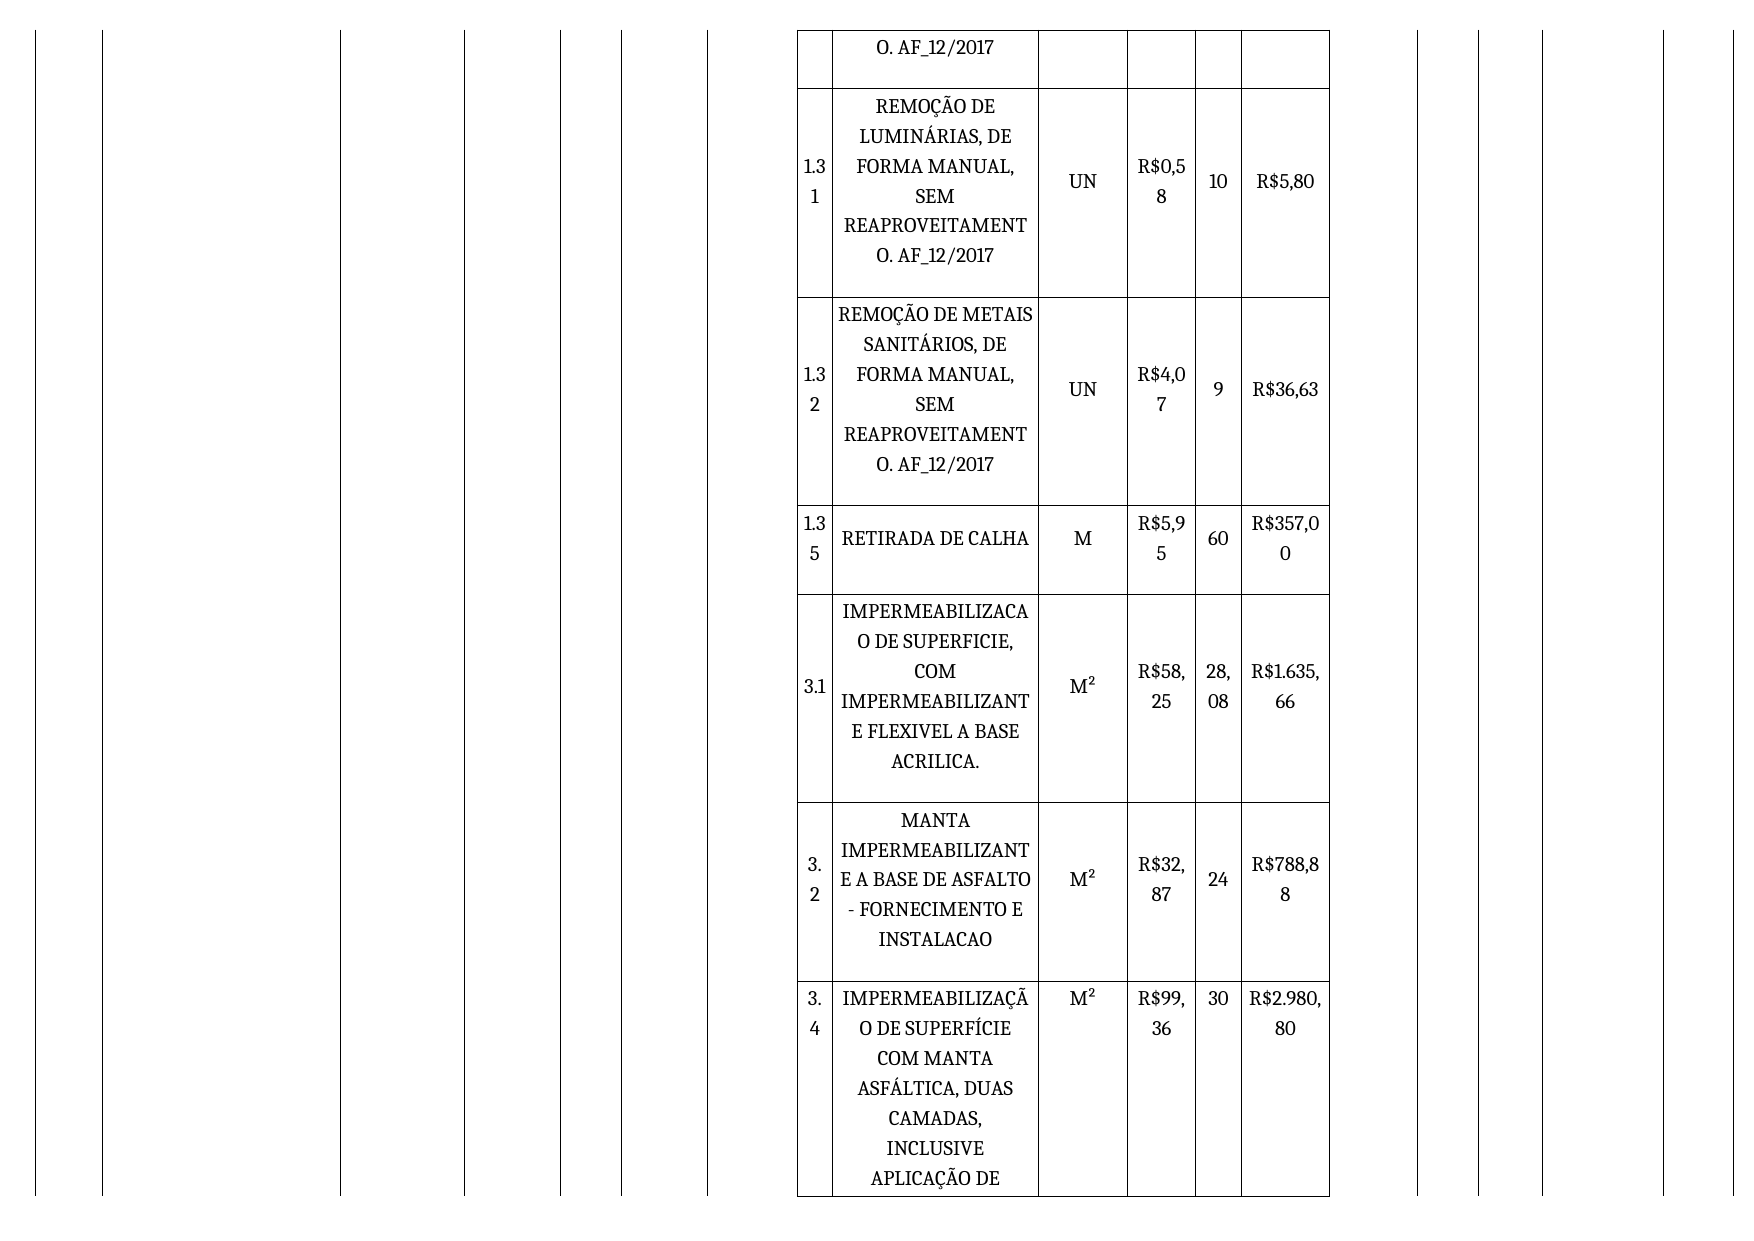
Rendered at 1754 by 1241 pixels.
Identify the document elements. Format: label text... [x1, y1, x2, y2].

table_cell [465, 30, 560, 88]
table_cell M² [1039, 803, 1127, 981]
table_cell [1479, 505, 1542, 594]
table_cell [1543, 594, 1663, 802]
table_cell [561, 30, 621, 88]
table_cell [341, 88, 464, 297]
table_cell R$32,87 [1128, 803, 1195, 981]
table_cell IMPERMEABILIZACAO DE SUPERFICIE, COM IMPERMEABILIZANTE FLEXIVEL A BASE ACRILICA. [833, 595, 1038, 802]
table_cell MANTA IMPERMEABILIZANTE A BASE DE ASFALTO - FORNECIMENTO E INSTALACAO [833, 803, 1038, 981]
table_cell [36, 981, 102, 1196]
table_cell [708, 297, 797, 505]
table_cell [798, 31, 832, 88]
table_cell IMPERMEABILIZAÇÃO DE SUPERFÍCIE COM MANTA ASFÁLTICA, DUAS CAMADAS, INCLUSIVE APLICAÇÃO DE [833, 982, 1038, 1196]
table_cell [1330, 802, 1417, 981]
table_cell 3.2 [798, 803, 832, 981]
table_cell [1330, 505, 1417, 594]
table_cell M² [1039, 982, 1127, 1196]
table_cell [36, 505, 102, 594]
table_cell [708, 981, 797, 1196]
table_cell [1330, 297, 1417, 505]
table_cell R$58,25 [1128, 595, 1195, 802]
table_cell [465, 802, 560, 981]
table_cell [1479, 30, 1542, 88]
table_cell [465, 505, 560, 594]
table_cell [1664, 981, 1733, 1196]
table_cell [1039, 31, 1127, 88]
table_cell [1543, 30, 1663, 88]
table_cell 10 [1196, 89, 1241, 297]
table_cell R$788,88 [1242, 803, 1329, 981]
table_cell R$99,36 [1128, 982, 1195, 1196]
table_cell 60 [1196, 506, 1241, 594]
table_cell [103, 981, 340, 1196]
table_cell [465, 981, 560, 1196]
table_cell M [1039, 506, 1127, 594]
table_cell [1418, 594, 1478, 802]
table_cell [561, 88, 621, 297]
table_cell [341, 594, 464, 802]
table_cell 30 [1196, 982, 1241, 1196]
table_cell [1479, 88, 1542, 297]
table_cell [622, 297, 707, 505]
table_cell [1330, 88, 1417, 297]
table_cell [36, 30, 102, 88]
table_cell [622, 30, 707, 88]
table_cell [708, 505, 797, 594]
table_cell [103, 594, 340, 802]
table_cell R$1.635,66 [1242, 595, 1329, 802]
table_cell [561, 505, 621, 594]
table_cell 28,08 [1196, 595, 1241, 802]
table_cell R$0,58 [1128, 89, 1195, 297]
table_cell [561, 802, 621, 981]
table_cell UN [1039, 89, 1127, 297]
table_cell [1418, 505, 1478, 594]
table_cell [622, 505, 707, 594]
table_cell [103, 30, 340, 88]
table_cell [36, 297, 102, 505]
table_cell [1543, 981, 1663, 1196]
table_cell [622, 981, 707, 1196]
table_cell [1664, 802, 1733, 981]
table_cell [36, 88, 102, 297]
table_cell [1664, 30, 1733, 88]
table_cell [1479, 297, 1542, 505]
table_cell [341, 297, 464, 505]
table_cell [341, 30, 464, 88]
table_cell [1664, 505, 1733, 594]
table_cell [103, 88, 340, 297]
table_cell [622, 802, 707, 981]
table_cell [465, 297, 560, 505]
table_cell [1479, 594, 1542, 802]
table_cell [622, 594, 707, 802]
table_cell [1196, 31, 1241, 88]
table_cell 1.31 [798, 89, 832, 297]
table_cell [36, 594, 102, 802]
table_cell R$4,07 [1128, 298, 1195, 505]
table_cell [1664, 594, 1733, 802]
table_cell [103, 297, 340, 505]
table_cell 3.4 [798, 982, 832, 1196]
table_cell [1242, 31, 1329, 88]
table_cell [341, 981, 464, 1196]
table_cell [36, 802, 102, 981]
table_cell [561, 981, 621, 1196]
table_cell [1418, 88, 1478, 297]
table_cell [622, 88, 707, 297]
table_cell RETIRADA DE CALHA [833, 506, 1038, 594]
table_cell R$2.980,80 [1242, 982, 1329, 1196]
table_cell [1543, 802, 1663, 981]
table_cell R$5,95 [1128, 506, 1195, 594]
table_cell [1128, 31, 1195, 88]
table_cell [1418, 802, 1478, 981]
table_cell 3.1 [798, 595, 832, 802]
table_cell REMOÇÃO DE METAIS SANITÁRIOS, DE FORMA MANUAL, SEM REAPROVEITAMENTO. AF_12/2017 [833, 298, 1038, 505]
table_cell [1479, 981, 1542, 1196]
table_cell 24 [1196, 803, 1241, 981]
table_cell [708, 88, 797, 297]
table_cell [708, 30, 797, 88]
table_cell [708, 594, 797, 802]
table_cell [1543, 88, 1663, 297]
table_cell [1543, 297, 1663, 505]
table_cell [1418, 981, 1478, 1196]
table_cell [1330, 30, 1417, 88]
table_cell [465, 88, 560, 297]
table_cell R$36,63 [1242, 298, 1329, 505]
table_cell [1330, 981, 1417, 1196]
table_cell [103, 802, 340, 981]
table_cell [1330, 594, 1417, 802]
table_cell [1664, 88, 1733, 297]
table_cell 1.32 [798, 298, 832, 505]
table_cell [1418, 30, 1478, 88]
table_cell [561, 297, 621, 505]
table_cell O. AF_12/2017 [833, 31, 1038, 88]
table_cell M² [1039, 595, 1127, 802]
table_cell [1418, 297, 1478, 505]
table_cell [1543, 505, 1663, 594]
table_cell 9 [1196, 298, 1241, 505]
table_cell [1664, 297, 1733, 505]
table_cell [103, 505, 340, 594]
table_cell UN [1039, 298, 1127, 505]
table_cell R$357,00 [1242, 506, 1329, 594]
table_cell 1.35 [798, 506, 832, 594]
table_cell [1479, 802, 1542, 981]
table_cell REMOÇÃO DE LUMINÁRIAS, DE FORMA MANUAL, SEM REAPROVEITAMENTO. AF_12/2017 [833, 89, 1038, 297]
table_cell [341, 802, 464, 981]
table_cell [561, 594, 621, 802]
table_cell [465, 594, 560, 802]
table_cell R$5,80 [1242, 89, 1329, 297]
table_cell [341, 505, 464, 594]
table_cell [708, 802, 797, 981]
